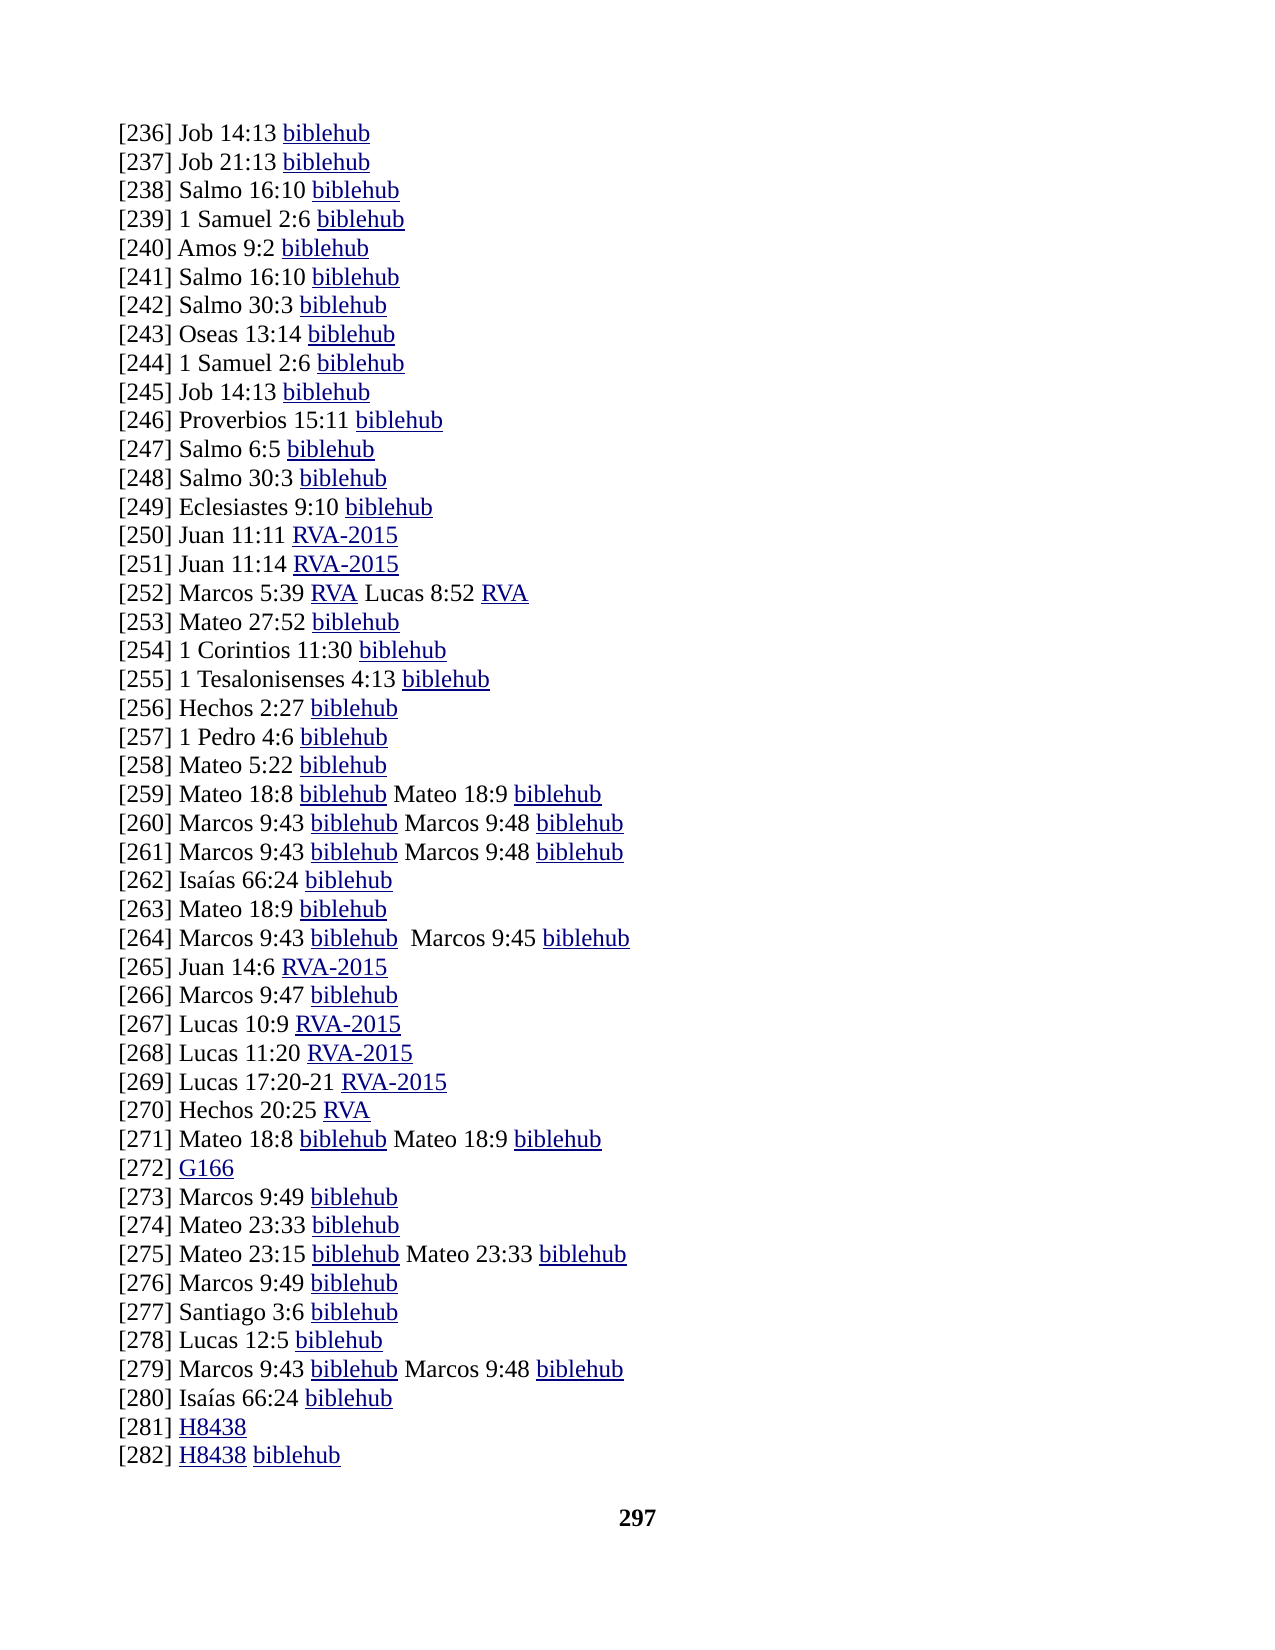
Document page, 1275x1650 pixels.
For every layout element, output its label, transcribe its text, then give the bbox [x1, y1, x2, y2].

text Marcos 9:43 biblehub Marcos 9:48 biblehub [118, 1354, 1157, 1383]
text Proverbios 15:11 biblehub [118, 406, 1157, 434]
text Lucas 17:20-21 RVA-2015 [118, 1067, 1157, 1096]
text Lucas 11:20 RVA-2015 [118, 1038, 1157, 1067]
text Mateo 18:9 biblehub [118, 894, 1157, 923]
text Oseas 13:14 biblehub [118, 319, 1157, 348]
text Juan 11:11 RVA-2015 [118, 521, 1157, 549]
text Marcos 5:39 RVA Lucas 8:52 RVA [118, 578, 1157, 607]
text Mateo 27:52 biblehub [118, 607, 1157, 636]
text Marcos 9:43 biblehub Marcos 9:48 biblehub [118, 808, 1157, 837]
text Hechos 2:27 biblehub [118, 693, 1157, 722]
text Hechos 20:25 RVA [118, 1096, 1157, 1124]
text G166 [118, 1153, 1157, 1182]
text Mateo 18:8 biblehub Mateo 18:9 biblehub [118, 779, 1157, 808]
text Marcos 9:49 biblehub [118, 1182, 1157, 1211]
text 1 Samuel 2:6 biblehub [118, 348, 1157, 377]
text Mateo 5:22 biblehub [118, 751, 1157, 779]
text Salmo 16:10 biblehub [118, 176, 1157, 204]
text Mateo 23:33 biblehub [118, 1211, 1157, 1239]
text Job 14:13 biblehub [118, 118, 1157, 147]
text Mateo 18:8 biblehub Mateo 18:9 biblehub [118, 1124, 1157, 1153]
text Isaías 66:24 biblehub [118, 1383, 1157, 1412]
text Lucas 10:9 RVA-2015 [118, 1009, 1157, 1038]
text Marcos 9:43 biblehub Marcos 9:45 biblehub [118, 923, 1157, 952]
text Salmo 6:5 biblehub [118, 434, 1157, 463]
text 1 Pedro 4:6 biblehub [118, 722, 1157, 751]
text Salmo 30:3 biblehub [118, 463, 1157, 492]
text Juan 14:6 RVA-2015 [118, 952, 1157, 981]
text Isaías 66:24 biblehub [118, 866, 1157, 894]
text Mateo 23:15 biblehub Mateo 23:33 biblehub [118, 1239, 1157, 1268]
text Marcos 9:43 biblehub Marcos 9:48 biblehub [118, 837, 1157, 866]
text H8438 biblehub [118, 1441, 1157, 1469]
text Santiago 3:6 biblehub [118, 1297, 1157, 1326]
text 1 Samuel 2:6 biblehub [118, 204, 1157, 233]
text Job 21:13 biblehub [118, 147, 1157, 176]
text Marcos 9:49 biblehub [118, 1268, 1157, 1297]
text Amos 9:2 biblehub [118, 233, 1157, 262]
text 1 Corintios 11:30 biblehub [118, 636, 1157, 664]
text H8438 [118, 1412, 1157, 1441]
text Eclesiastes 9:10 biblehub [118, 492, 1157, 521]
text Job 14:13 biblehub [118, 377, 1157, 406]
text Salmo 16:10 biblehub [118, 262, 1157, 291]
text 1 Tesalonisenses 4:13 biblehub [118, 664, 1157, 693]
text Salmo 30:3 biblehub [118, 291, 1157, 319]
text Marcos 9:47 biblehub [118, 981, 1157, 1009]
text Juan 11:14 RVA-2015 [118, 549, 1157, 578]
text Lucas 12:5 biblehub [118, 1326, 1157, 1354]
